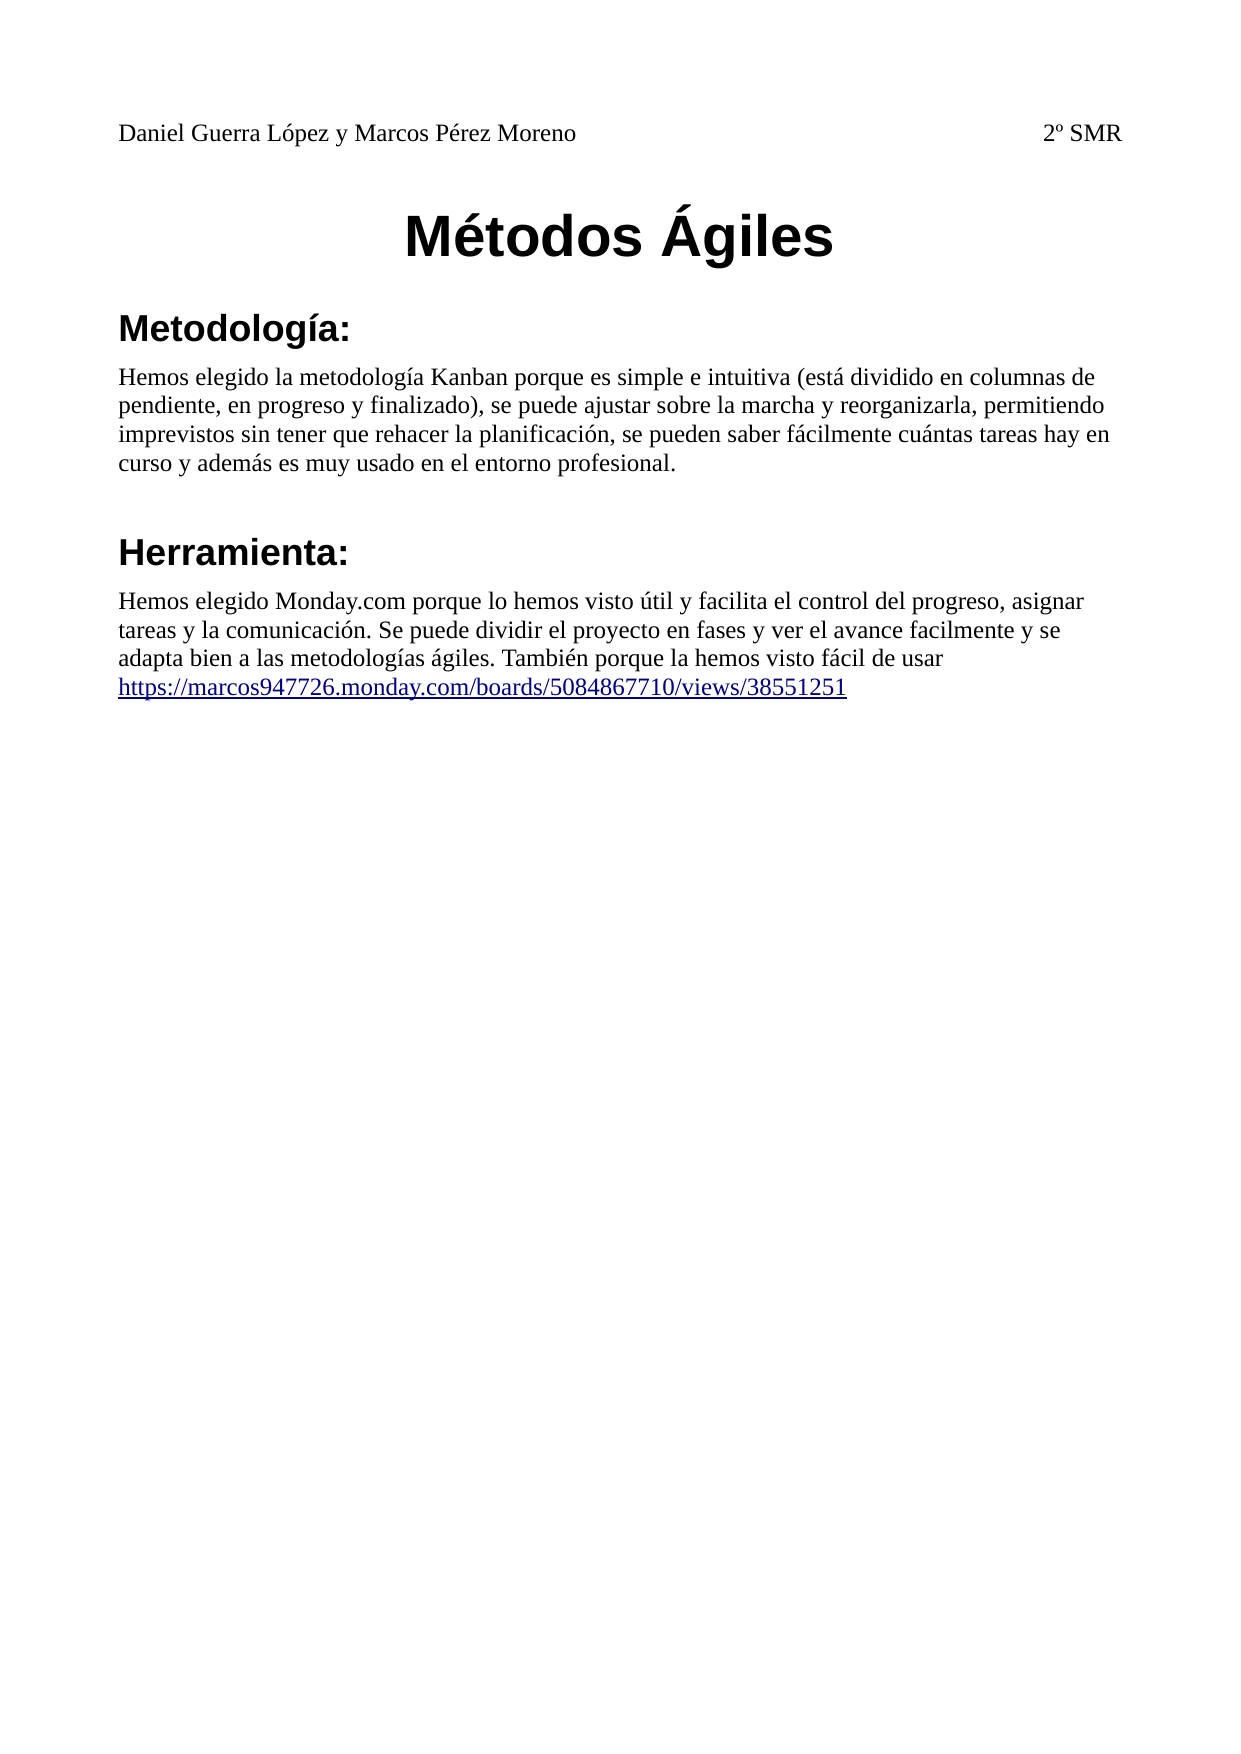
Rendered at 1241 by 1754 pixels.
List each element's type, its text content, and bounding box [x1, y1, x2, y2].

text Hemos elegido Monday.com porque lo hemos visto útil y facilita el control del progreso, asignar tareas y la comunicación. Se puede dividir el proyecto en fases y ver el avance facilmente y se adapta bien a las metodologías ágiles. También porque la hemos visto fácil de usar [118, 586, 1122, 672]
text Hemos elegido la metodología Kanban porque es simple e intuitiva (está dividido en columnas de pendiente, en progreso y finalizado), se puede ajustar sobre la marcha y reorganizarla, permitiendo imprevistos sin tener que rehacer la planificación, se pueden saber fácilmente cuántas tareas hay en curso y además es muy usado en el entorno profesional. [118, 362, 1122, 477]
subtitle Metodología: [118, 306, 1122, 349]
title Métodos Ágiles [118, 201, 1122, 268]
text https://marcos947726.monday.com/boards/5084867710/views/38551251 [118, 672, 1122, 701]
subtitle Herramienta: [118, 530, 1122, 573]
